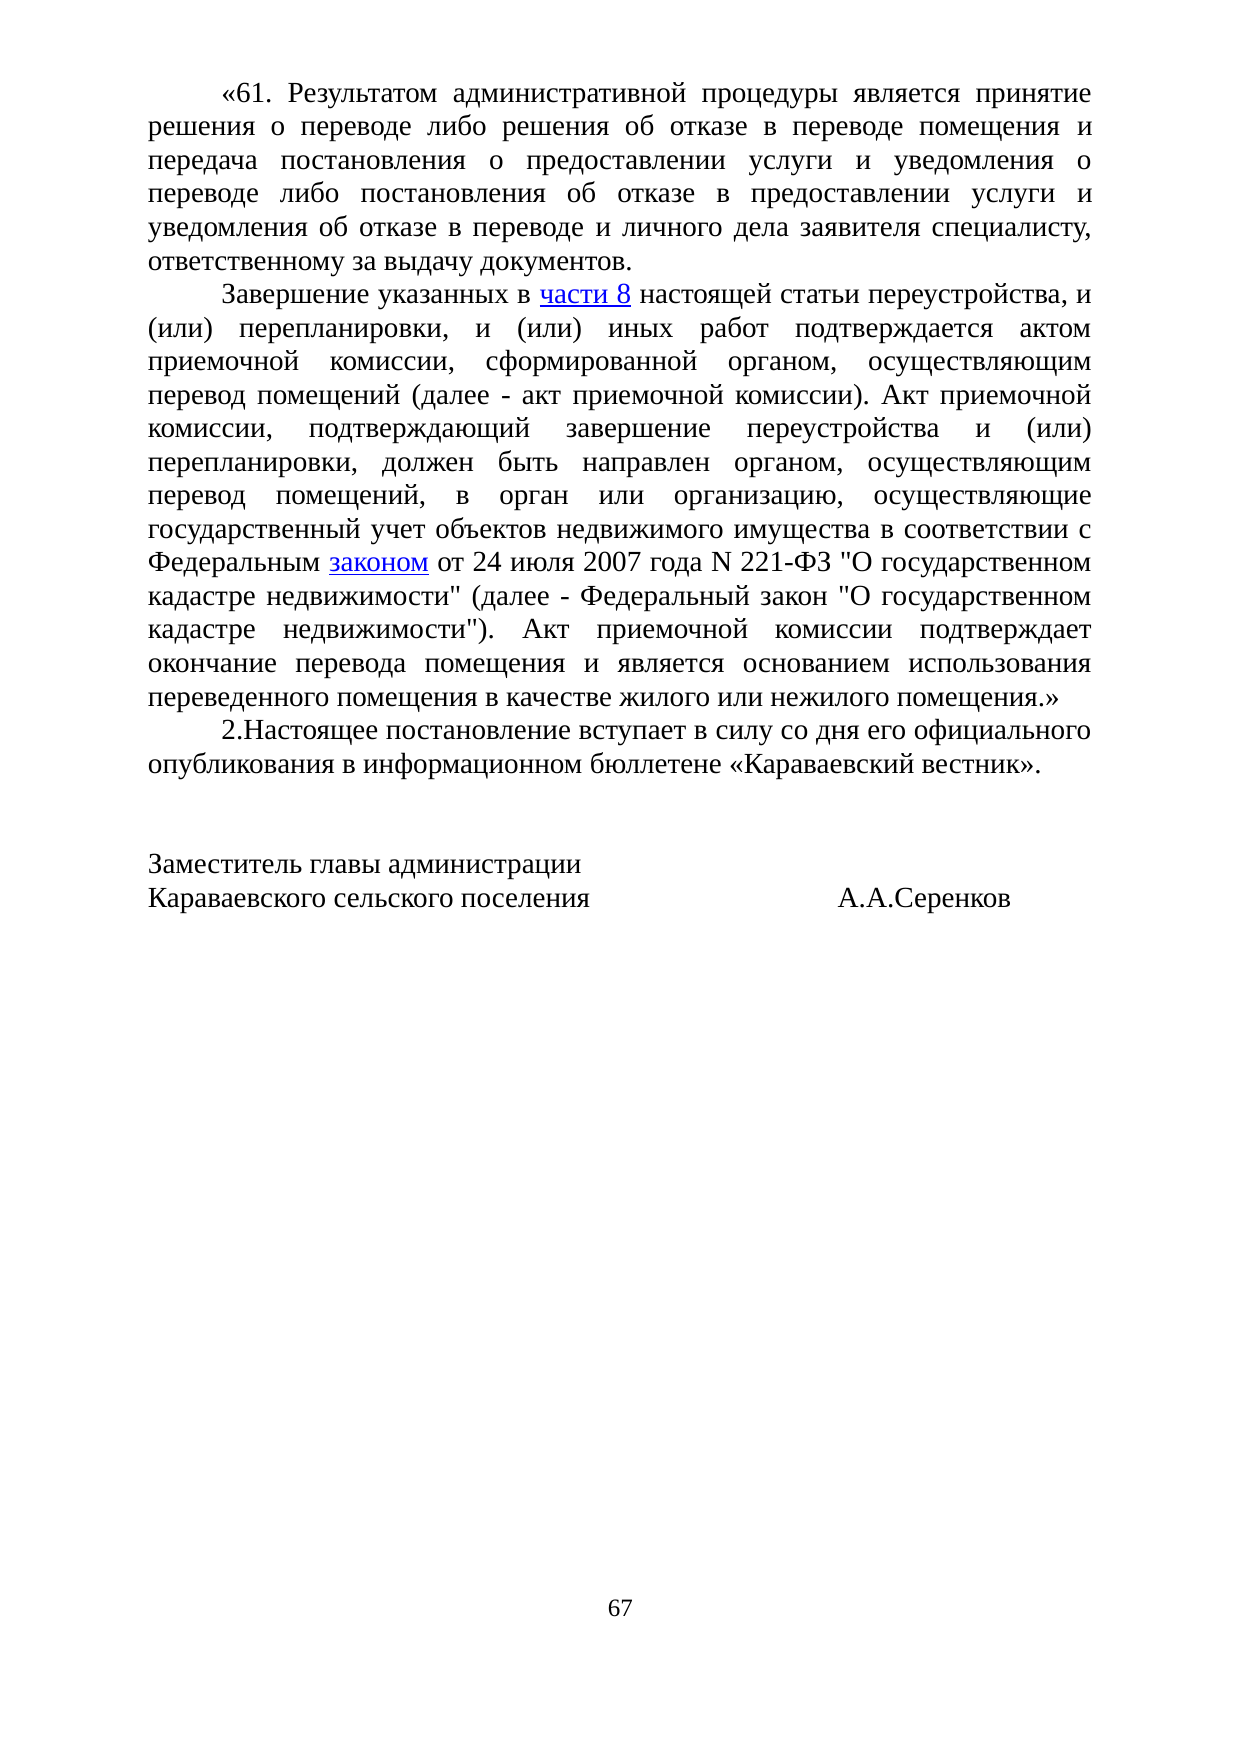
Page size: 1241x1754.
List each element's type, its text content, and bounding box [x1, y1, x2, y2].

text 2.Настоящее постановление вступает в силу со дня его официального опубликования в информационном бюллетене «Караваевский вестник». [148, 712, 1092, 779]
text Заместитель главы администрации [148, 846, 1092, 880]
text «61. Результатом административной процедуры является принятие решения о переводе либо решения об отказе в переводе помещения и передача постановления о предоставлении услуги и уведомления о переводе либо постановления об отказе в предоставлении услуги и уведомления об отказе в переводе и личного дела заявителя специалисту, ответственному за выдачу документов. [148, 75, 1092, 276]
text Завершение указанных в части 8 настоящей статьи переустройства, и (или) перепланировки, и (или) иных работ подтверждается актом приемочной комиссии, сформированной органом, осуществляющим перевод помещений (далее - акт приемочной комиссии). Акт приемочной комиссии, подтверждающий завершение переустройства и (или) перепланировки, должен быть направлен органом, осуществляющим перевод помещений, в орган или организацию, осуществляющие государственный учет объектов недвижимого имущества в соответствии с Федеральным законом от 24 июля 2007 года N 221-ФЗ "О государственном кадастре недвижимости" (далее - Федеральный закон "О государственном кадастре недвижимости"). Акт приемочной комиссии подтверждает окончание перевода помещения и является основанием использования переведенного помещения в качестве жилого или нежилого помещения.» [148, 276, 1092, 712]
text Караваевского сельского поселения А.А.Серенков [148, 880, 1092, 913]
